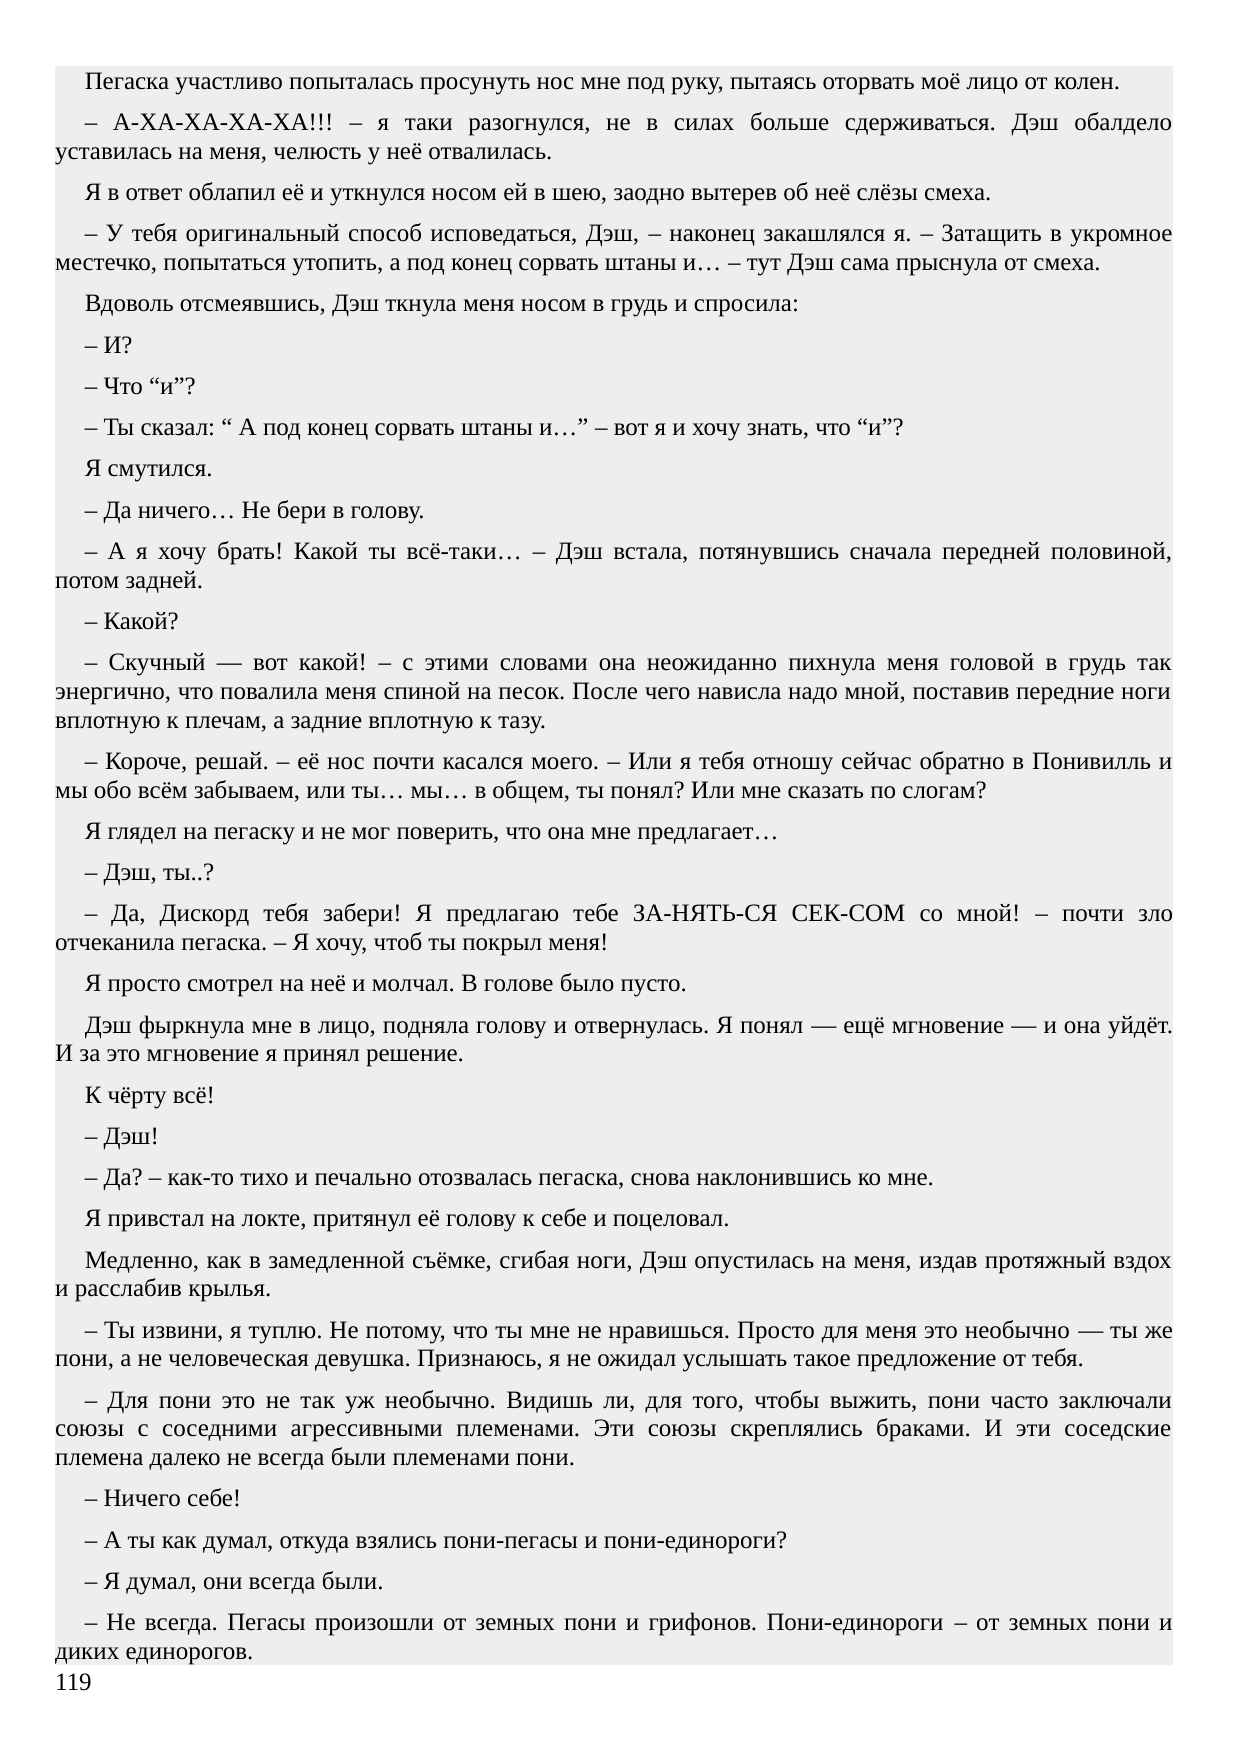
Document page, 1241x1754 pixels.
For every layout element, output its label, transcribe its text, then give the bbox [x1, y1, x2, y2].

text – А ты как думал, откуда взялись пони-пегасы и пони-единороги? [55, 1525, 1173, 1553]
text – Для пони это не так уж необычно. Видишь ли, для того, чтобы выжить, пони часто заключали союзы с соседними агрессивными племенами. Эти союзы скреплялись браками. И эти соседские племена далеко не всегда были племенами пони. [55, 1385, 1173, 1471]
text – Что “и”? [55, 371, 1173, 400]
text – Не всегда. Пегасы произошли от земных пони и грифонов. Пони-единороги – от земных пони и диких единорогов. [55, 1607, 1173, 1665]
text Я в ответ облапил её и уткнулся носом ей в шею, заодно вытерев об неё слёзы смеха. [55, 177, 1173, 206]
text Я просто смотрел на неё и молчал. В голове было пусто. [55, 968, 1173, 997]
text – Да? – как-то тихо и печально отозвалась пегаска, снова наклонившись ко мне. [55, 1162, 1173, 1191]
text Пегаска участливо попыталась просунуть нос мне под руку, пытаясь оторвать моё лицо от колен. [55, 66, 1173, 95]
text – А-ХА-ХА-ХА-ХА!!! – я таки разогнулся, не в силах больше сдерживаться. Дэш обалдело уставилась на меня, челюсть у неё отвалилась. [55, 107, 1173, 165]
text Вдоволь отсмеявшись, Дэш ткнула меня носом в грудь и спросила: [55, 288, 1173, 317]
text – Да, Дискорд тебя забери! Я предлагаю тебе ЗА-НЯТЬ-СЯ СЕК-СОМ со мной! – почти зло отчеканила пегаска. – Я хочу, чтоб ты покрыл меня! [55, 898, 1173, 956]
text Я привстал на локте, притянул её голову к себе и поцеловал. [55, 1203, 1173, 1232]
text – Короче, решай. – её нос почти касался моего. – Или я тебя отношу сейчас обратно в Понивилль и мы обо всём забываем, или ты… мы… в общем, ты понял? Или мне сказать по слогам? [55, 746, 1173, 803]
text – Скучный — вот какой! – с этими словами она неожиданно пихнула меня головой в грудь так энергично, что повалила меня спиной на песок. После чего нависла надо мной, поставив передние ноги вплотную к плечам, а задние вплотную к тазу. [55, 647, 1173, 733]
text – Ты извини, я туплю. Не потому, что ты мне не нравишься. Просто для меня это необычно — ты же пони, а не человеческая девушка. Признаюсь, я не ожидал услышать такое предложение от тебя. [55, 1315, 1173, 1372]
text – Дэш, ты..? [55, 857, 1173, 886]
text Медленно, как в замедленной съёмке, сгибая ноги, Дэш опустилась на меня, издав протяжный вздох и расслабив крылья. [55, 1245, 1173, 1302]
text – Какой? [55, 606, 1173, 635]
text К чёрту всё! [55, 1080, 1173, 1108]
text – А я хочу брать! Какой ты всё-таки… – Дэш встала, потянувшись сначала передней половиной, потом задней. [55, 536, 1173, 593]
text Дэш фыркнула мне в лицо, подняла голову и отвернулась. Я понял — ещё мгновение — и она уйдёт. И за это мгновение я принял решение. [55, 1010, 1173, 1067]
text – У тебя оригинальный способ исповедаться, Дэш, – наконец закашлялся я. – Затащить в укромное местечко, попытаться утопить, а под конец сорвать штаны и… – тут Дэш сама прыснула от смеха. [55, 218, 1173, 276]
text – Да ничего… Не бери в голову. [55, 495, 1173, 523]
text – Ничего себе! [55, 1483, 1173, 1512]
text Я глядел на пегаску и не мог поверить, что она мне предлагает… [55, 816, 1173, 845]
text – Я думал, они всегда были. [55, 1566, 1173, 1595]
text – Ты сказал: “ А под конец сорвать штаны и…” – вот я и хочу знать, что “и”? [55, 412, 1173, 441]
text – И? [55, 330, 1173, 358]
text – Дэш! [55, 1121, 1173, 1150]
text Я смутился. [55, 453, 1173, 482]
